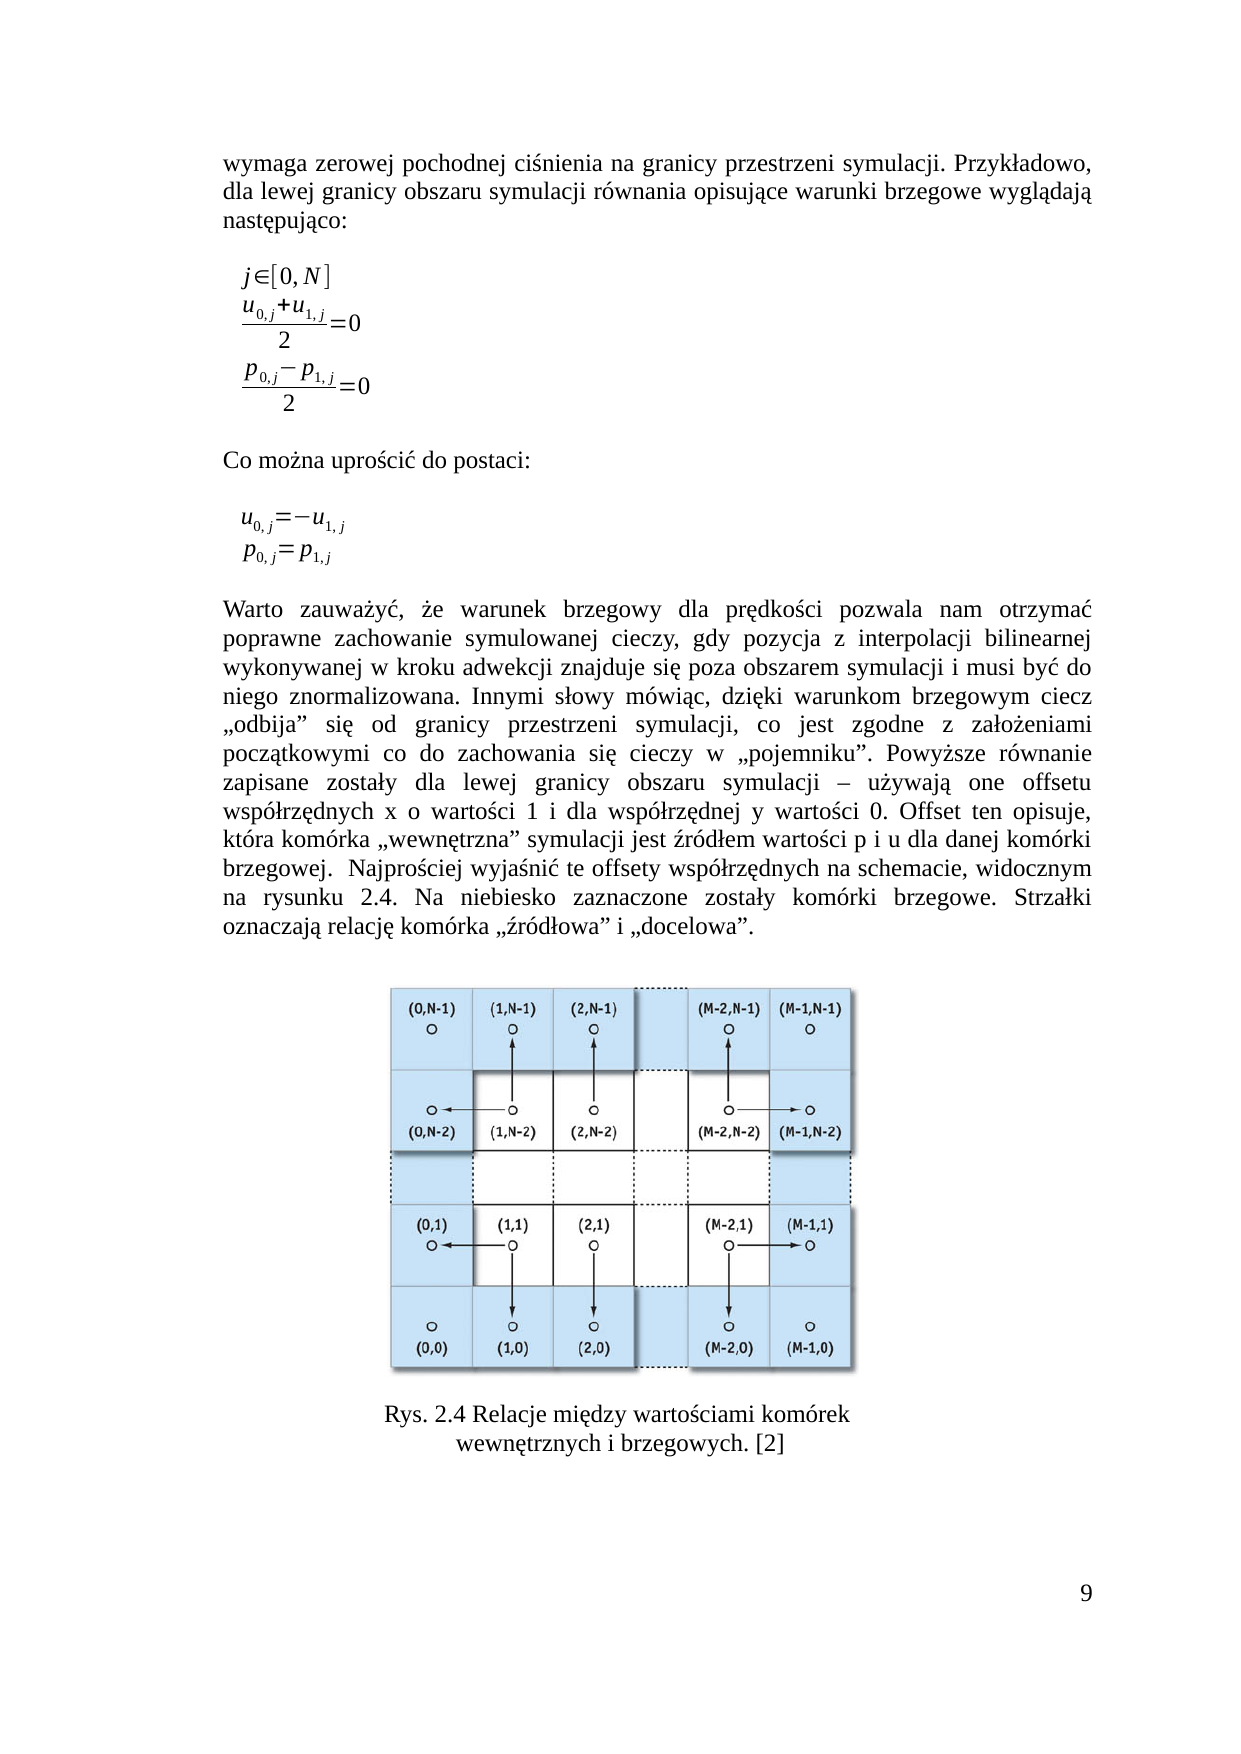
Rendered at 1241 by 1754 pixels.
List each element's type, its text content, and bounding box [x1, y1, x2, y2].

text Rys. 2.4 Relacje między wartościami komórek [148, 1399, 1093, 1428]
list wymaga zerowej pochodnej ciśnienia na granicy przestrzeni symulacji. Przykładowo, dla lewej granicy obszaru symulacji równania opisujące warunki brzegowe wyglądają następująco: [185, 148, 1093, 234]
picture [387, 985, 860, 1377]
list Co można uprościć do postaci: [185, 445, 1093, 474]
text wewnętrznych i brzegowych. [2] [148, 1428, 1093, 1457]
list Warto zauważyć, że warunek brzegowy dla prędkości pozwala nam otrzymać poprawne zachowanie symulowanej cieczy, gdy pozycja z interpolacji bilinearnej wykonywanej w kroku adwekcji znajduje się poza obszarem symulacji i musi być do niego znormalizowana. Innymi słowy mówiąc, dzięki warunkom brzegowym ciecz „odbija” się od granicy przestrzeni symulacji, co jest zgodne z założeniami początkowymi co do zachowania się cieczy w „pojemniku”. Powyższe równanie zapisane zostały dla lewej granicy obszaru symulacji – używają one offsetu współrzędnych x o wartości 1 i dla współrzędnej y wartości 0. Offset ten opisuje, która komórka „wewnętrzna” symulacji jest źródłem wartości p i u dla danej komórki brzegowej. Najprościej wyjaśnić te offsety współrzędnych na schemacie, widocznym na rysunku 2.4. Na niebiesko zaznaczone zostały komórki brzegowe. Strzałki oznaczają relację komórka „źródłowa” i „docelowa”. [185, 594, 1093, 939]
